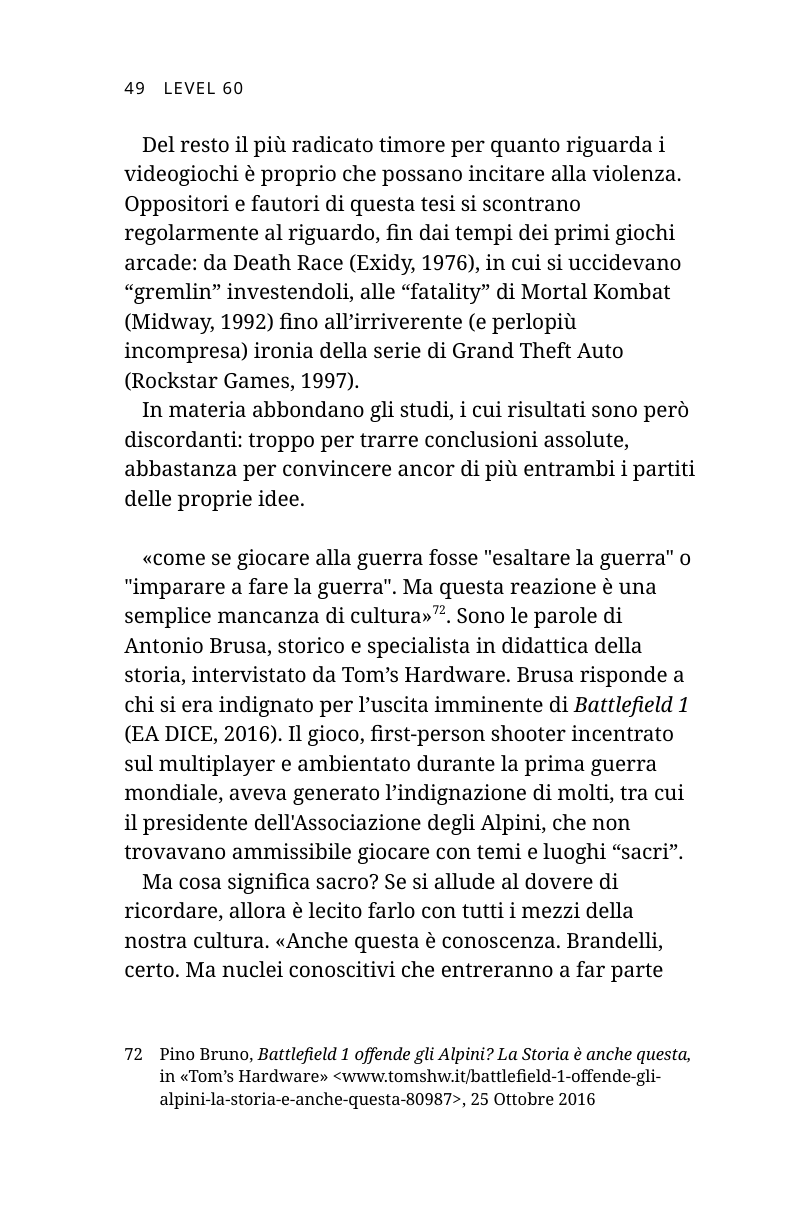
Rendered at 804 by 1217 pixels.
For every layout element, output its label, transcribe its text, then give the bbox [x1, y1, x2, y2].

text Ma cosa significa sacro? Se si allude al dovere di ricordare, allora è lecito farlo con tutti i mezzi della nostra cultura. «Anche questa è conoscenza. Brandelli, certo. Ma nuclei conoscitivi che entreranno a far parte [124, 866, 697, 984]
text Del resto il più radicato timore per quanto riguarda i videogiochi è proprio che possano incitare alla violenza. Oppositori e fautori di questa tesi si scontrano regolarmente al riguardo, fin dai tempi dei primi giochi arcade: da Death Race (Exidy, 1976), in cui si uccidevano “gremlin” investendoli, alle “fatality” di Mortal Kombat (Midway, 1992) fino all’irriverente (e perlopiù incompresa) ironia della serie di Grand Theft Auto (Rockstar Games, 1997). [124, 129, 697, 394]
text Pino Bruno, Battlefield 1 offende gli Alpini? La Storia è anche questa, in «Tom’s Hardware» <www.tomshw.it/battlefield-1-offende-gli-alpini-la-storia-e-anche-questa-80987>, 25 Ottobre 2016 [124, 1042, 697, 1110]
text In materia abbondano gli studi, i cui risultati sono però discordanti: troppo per trarre conclusioni assolute, abbastanza per convincere ancor di più entrambi i partiti delle proprie idee. [124, 394, 697, 512]
text «come se giocare alla guerra fosse "esaltare la guerra" o "imparare a fare la guerra". Ma questa reazione è una semplice mancanza di cultura». Sono le parole di Antonio Brusa, storico e specialista in didattica della storia, intervistato da Tom’s Hardware. Brusa risponde a chi si era indignato per l’uscita imminente di Battlefield 1 (EA DICE, 2016). Il gioco, first-person shooter incentrato sul multiplayer e ambientato durante la prima guerra mondiale, aveva generato l’indignazione di molti, tra cui il presidente dell'Associazione degli Alpini, che non trovavano ammissibile giocare con temi e luoghi “sacri”. [124, 542, 697, 866]
